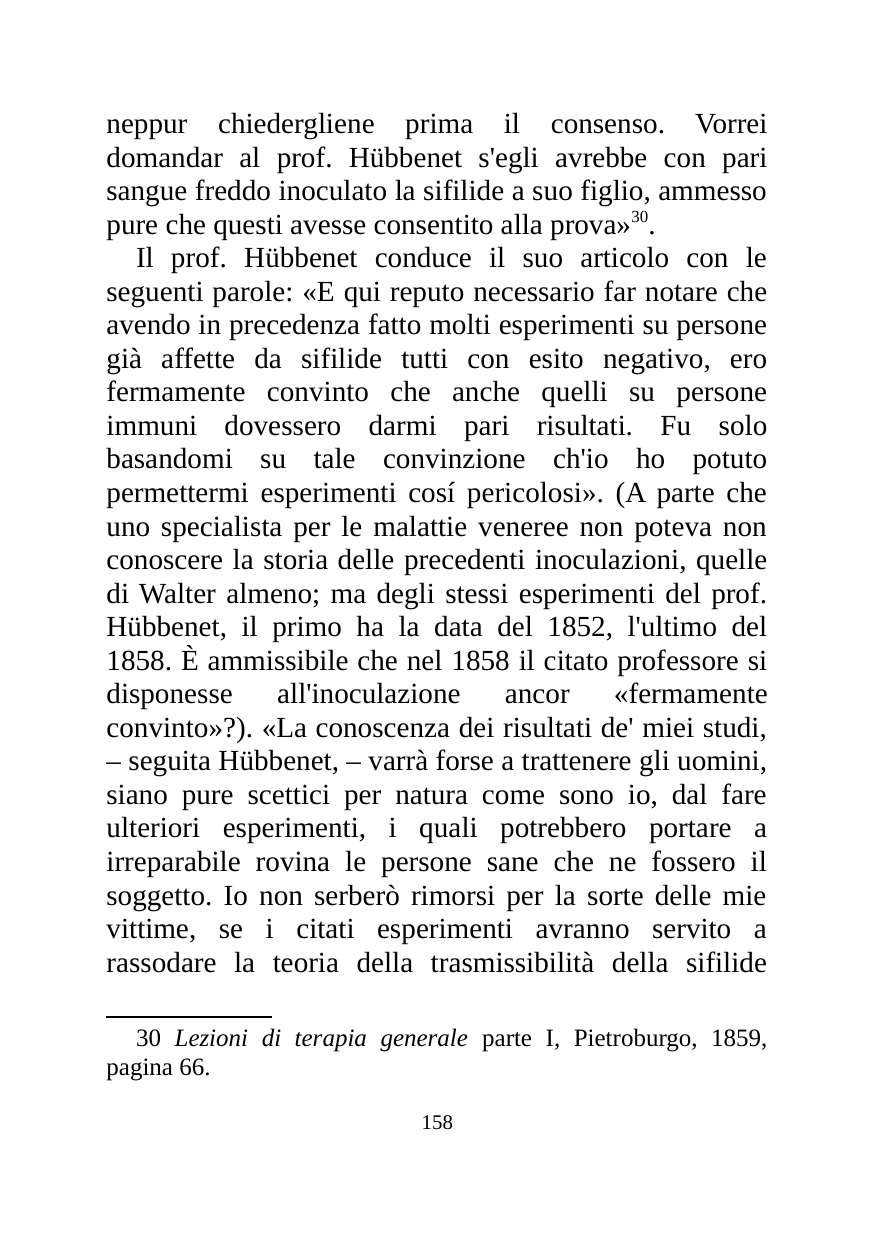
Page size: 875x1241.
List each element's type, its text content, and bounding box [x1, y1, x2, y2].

text Il prof. Hübbenet conduce il suo articolo con le seguenti parole: «E qui reputo necessario far notare che avendo in precedenza fatto molti esperimenti su persone già affette da sifilide tutti con esito negativo, ero fermamente convinto che anche quelli su persone immuni dovessero darmi pari risultati. Fu solo basandomi su tale convinzione ch'io ho potuto permettermi esperimenti cosí pericolosi». (A parte che uno specialista per le malattie veneree non poteva non conoscere la storia delle precedenti inoculazioni, quelle di Walter almeno; ma degli stessi esperimenti del prof. Hübbenet, il primo ha la data del 1852, l'ultimo del 1858. È ammissibile che nel 1858 il citato professore si disponesse all'inoculazione ancor «fermamente convinto»?). «La conoscenza dei risultati de' miei studi, – seguita Hübbenet, – varrà forse a trattenere gli uomini, siano pure scettici per natura come sono io, dal fare ulteriori esperimenti, i quali potrebbero portare a irreparabile rovina le persone sane che ne fossero il soggetto. Io non serberò rimorsi per la sorte delle mie vittime, se i citati esperimenti avranno servito a rassodare la teoria della trasmissibilità della sifilide [106, 240, 768, 978]
text Lezioni di terapia generale parte I, Pietroburgo, 1859, pagina 66. [106, 1023, 768, 1080]
text neppur chiedergliene prima il consenso. Vorrei domandar al prof. Hübbenet s'egli avrebbe con pari sangue freddo inoculato la sifilide a suo figlio, ammesso pure che questi avesse consentito alla prova». [106, 106, 768, 240]
